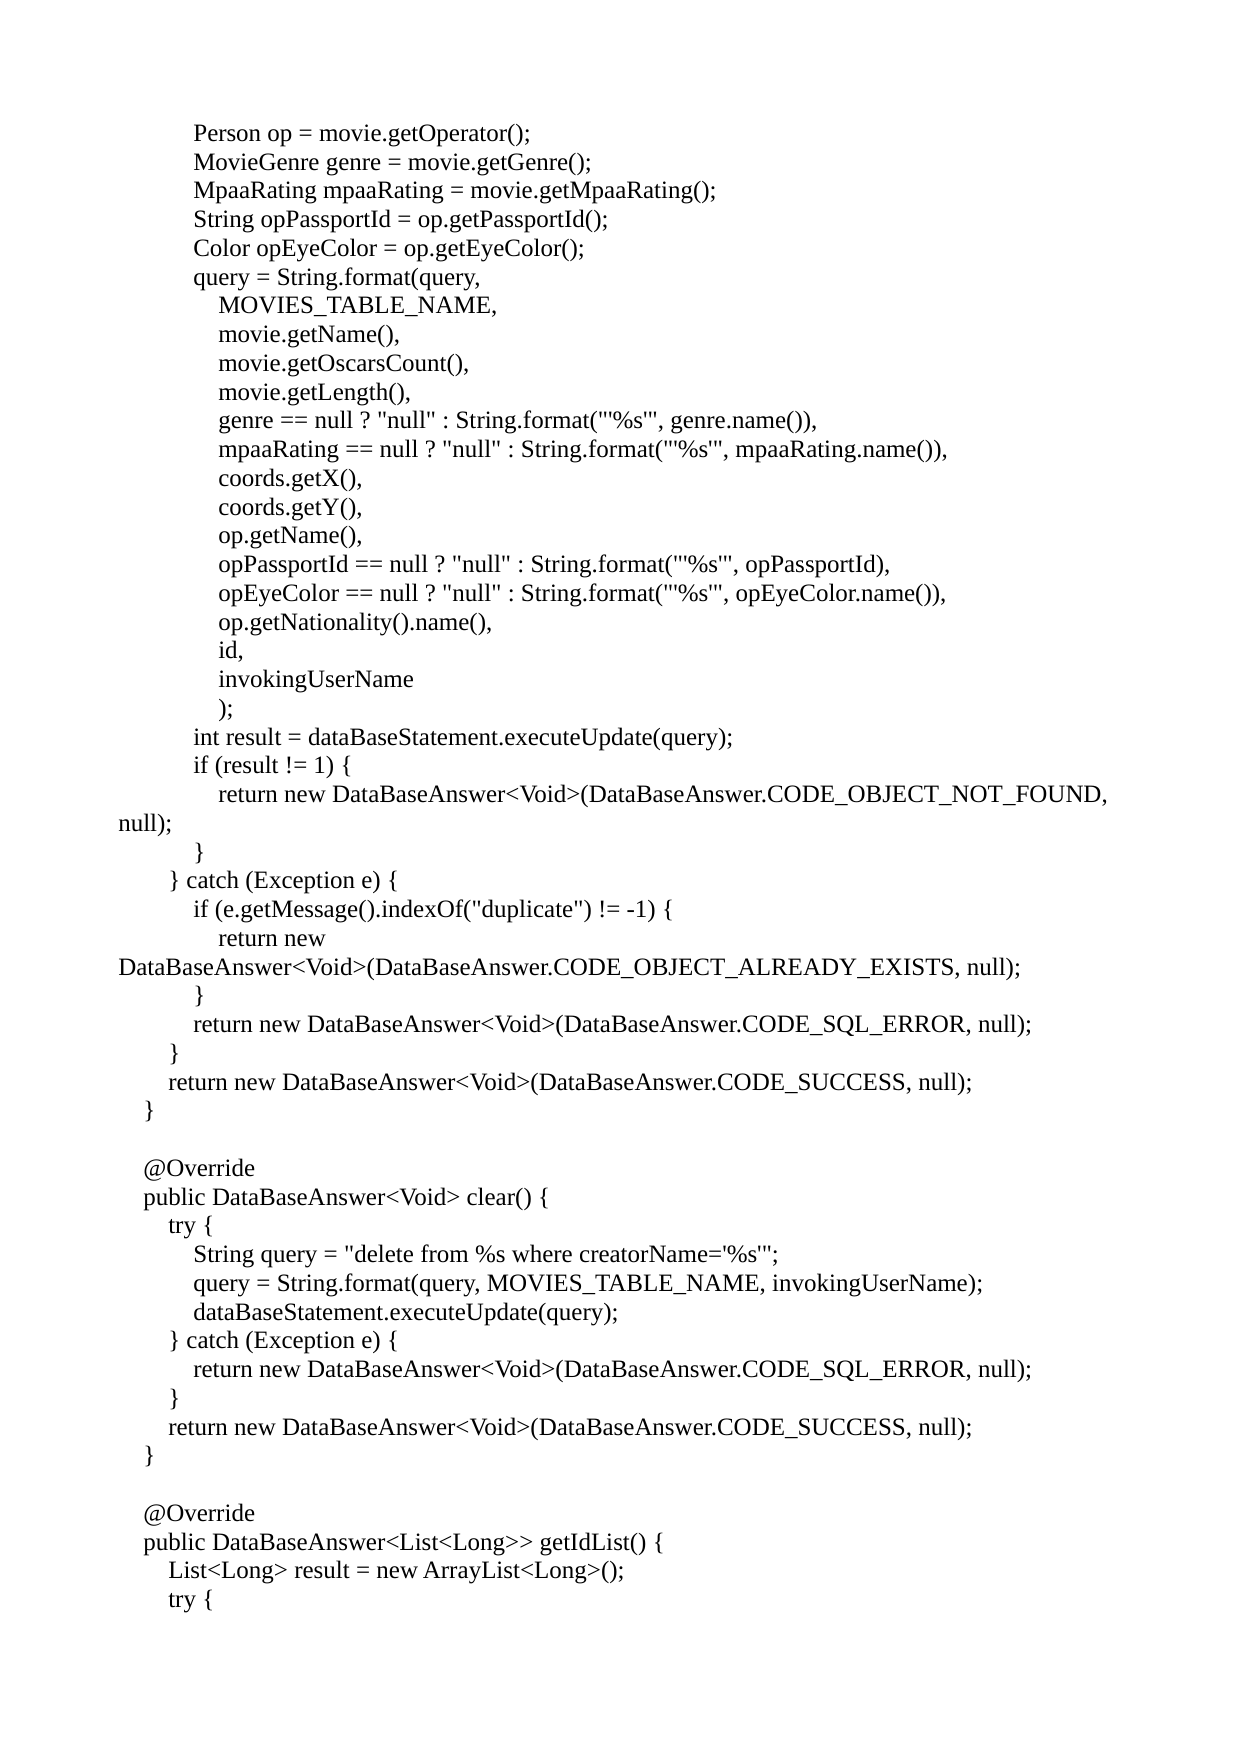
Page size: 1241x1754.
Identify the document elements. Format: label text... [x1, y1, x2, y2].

text MOVIES_TABLE_NAME, [118, 291, 1122, 319]
text public DataBaseAnswer<List<Long>> getIdList() { [118, 1527, 1122, 1556]
text @Override [118, 1498, 1122, 1527]
text return new DataBaseAnswer<Void>(DataBaseAnswer.CODE_SUCCESS, null); [118, 1067, 1122, 1096]
text } catch (Exception e) { [118, 1326, 1122, 1354]
text query = String.format(query, [118, 262, 1122, 291]
text invokingUserName [118, 664, 1122, 693]
text } [118, 1383, 1122, 1412]
text } [118, 981, 1122, 1009]
text } [118, 1441, 1122, 1469]
text return new DataBaseAnswer<Void>(DataBaseAnswer.CODE_OBJECT_ALREADY_EXISTS, null); [118, 923, 1122, 981]
text id, [118, 636, 1122, 664]
text movie.getLength(), [118, 377, 1122, 406]
text coords.getY(), [118, 492, 1122, 521]
text op.getName(), [118, 521, 1122, 549]
text @Override [118, 1153, 1122, 1182]
text } catch (Exception e) { [118, 866, 1122, 894]
text String query = "delete from %s where creatorName='%s'"; [118, 1239, 1122, 1268]
text op.getNationality().name(), [118, 607, 1122, 636]
text coords.getX(), [118, 463, 1122, 492]
text movie.getName(), [118, 319, 1122, 348]
text int result = dataBaseStatement.executeUpdate(query); [118, 722, 1122, 751]
text List<Long> result = new ArrayList<Long>(); [118, 1556, 1122, 1584]
text Color opEyeColor = op.getEyeColor(); [118, 233, 1122, 262]
text dataBaseStatement.executeUpdate(query); [118, 1297, 1122, 1326]
text genre == null ? "null" : String.format("'%s'", genre.name()), [118, 406, 1122, 434]
text } [118, 1038, 1122, 1067]
text opEyeColor == null ? "null" : String.format("'%s'", opEyeColor.name()), [118, 578, 1122, 607]
text String opPassportId = op.getPassportId(); [118, 204, 1122, 233]
text ); [118, 693, 1122, 722]
text return new DataBaseAnswer<Void>(DataBaseAnswer.CODE_SQL_ERROR, null); [118, 1354, 1122, 1383]
text return new DataBaseAnswer<Void>(DataBaseAnswer.CODE_OBJECT_NOT_FOUND, null); [118, 779, 1122, 837]
text public DataBaseAnswer<Void> clear() { [118, 1182, 1122, 1211]
text query = String.format(query, MOVIES_TABLE_NAME, invokingUserName); [118, 1268, 1122, 1297]
text } [118, 837, 1122, 866]
text return new DataBaseAnswer<Void>(DataBaseAnswer.CODE_SQL_ERROR, null); [118, 1009, 1122, 1038]
text if (e.getMessage().indexOf("duplicate") != -1) { [118, 894, 1122, 923]
text } [118, 1096, 1122, 1124]
text try { [118, 1584, 1122, 1613]
text MovieGenre genre = movie.getGenre(); [118, 147, 1122, 176]
text try { [118, 1211, 1122, 1239]
text movie.getOscarsCount(), [118, 348, 1122, 377]
text Person op = movie.getOperator(); [118, 118, 1122, 147]
text return new DataBaseAnswer<Void>(DataBaseAnswer.CODE_SUCCESS, null); [118, 1412, 1122, 1441]
text mpaaRating == null ? "null" : String.format("'%s'", mpaaRating.name()), [118, 434, 1122, 463]
text if (result != 1) { [118, 751, 1122, 779]
text MpaaRating mpaaRating = movie.getMpaaRating(); [118, 176, 1122, 204]
text opPassportId == null ? "null" : String.format("'%s'", opPassportId), [118, 549, 1122, 578]
